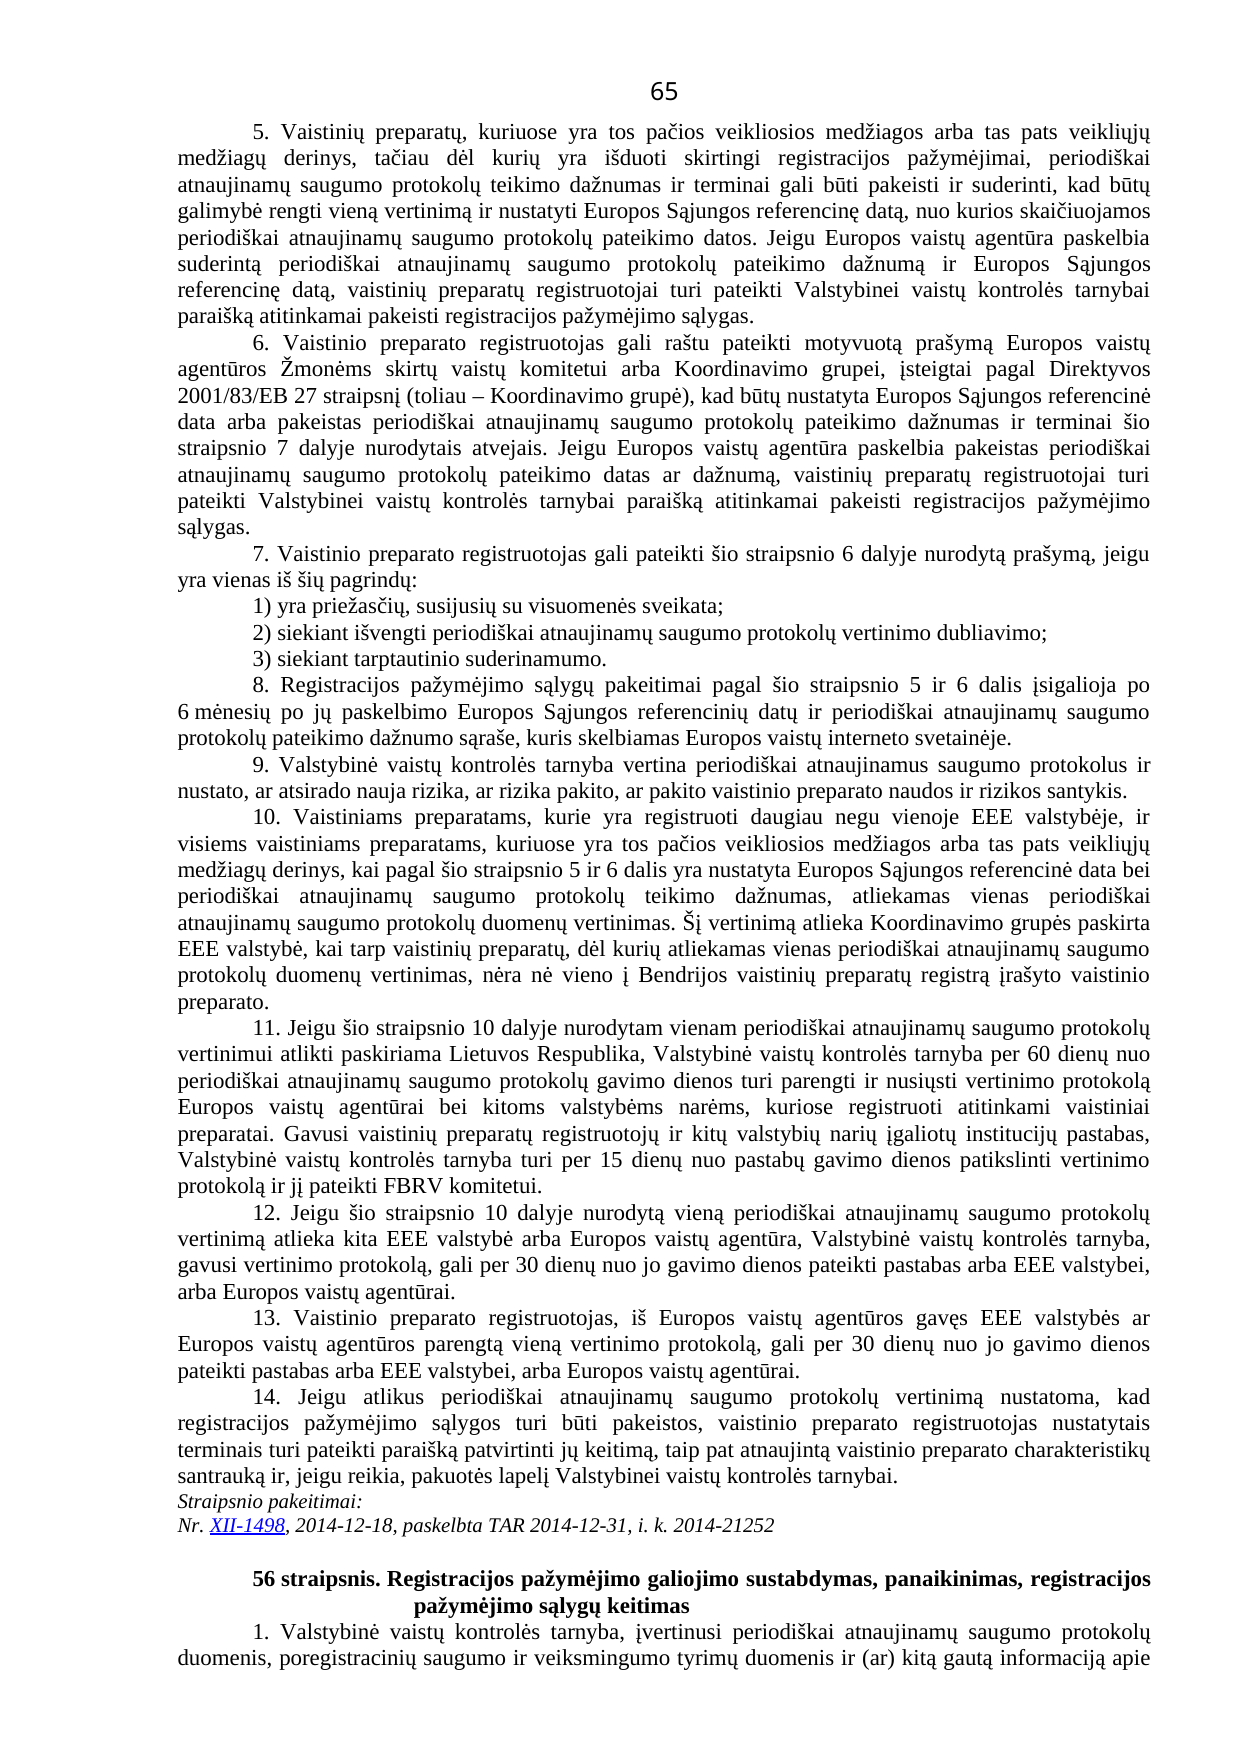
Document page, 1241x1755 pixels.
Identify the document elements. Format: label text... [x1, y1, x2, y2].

text 10. Vaistiniams preparatams, kurie yra registruoti daugiau negu vienoje EEE valstybėje, ir visiems vaistiniams preparatams, kuriuose yra tos pačios veikliosios medžiagos arba tas pats veikliųjų medžiagų derinys, kai pagal šio straipsnio 5 ir 6 dalis yra nustatyta Europos Sąjungos referencinė data bei periodiškai atnaujinamų saugumo protokolų teikimo dažnumas, atliekamas vienas periodiškai atnaujinamų saugumo protokolų duomenų vertinimas. Šį vertinimą atlieka Koordinavimo grupės paskirta EEE valstybė, kai tarp vaistinių preparatų, dėl kurių atliekamas vienas periodiškai atnaujinamų saugumo protokolų duomenų vertinimas, nėra nė vieno į Bendrijos vaistinių preparatų registrą įrašyto vaistinio preparato. [177, 803, 1152, 1014]
text 1. Valstybinė vaistų kontrolės tarnyba, įvertinusi periodiškai atnaujinamų saugumo protokolų duomenis, poregistracinių saugumo ir veiksmingumo tyrimų duomenis ir (ar) kitą gautą informaciją apie [177, 1618, 1152, 1671]
text 1) yra priežasčių, susijusių su visuomenės sveikata; [177, 592, 1152, 619]
text Nr. XII-1498, 2014-12-18, paskelbta TAR 2014-12-31, i. k. 2014-21252 [177, 1513, 1152, 1537]
text 6. Vaistinio preparato registruotojas gali raštu pateikti motyvuotą prašymą Europos vaistų agentūros Žmonėms skirtų vaistų komitetui arba Koordinavimo grupei, įsteigtai pagal Direktyvos 2001/83/EB 27 straipsnį (toliau – Koordinavimo grupė), kad būtų nustatyta Europos Sąjungos referencinė data arba pakeistas periodiškai atnaujinamų saugumo protokolų pateikimo dažnumas ir terminai šio straipsnio 7 dalyje nurodytais atvejais. Jeigu Europos vaistų agentūra paskelbia pakeistas periodiškai atnaujinamų saugumo protokolų pateikimo datas ar dažnumą, vaistinių preparatų registruotojai turi pateikti Valstybinei vaistų kontrolės tarnybai paraišką atitinkamai pakeisti registracijos pažymėjimo sąlygas. [177, 329, 1152, 540]
text 56 straipsnis. Registracijos pažymėjimo galiojimo sustabdymas, panaikinimas, registracijos pažymėjimo sąlygų keitimas [252, 1565, 1152, 1618]
text 7. Vaistinio preparato registruotojas gali pateikti šio straipsnio 6 dalyje nurodytą prašymą, jeigu yra vienas iš šių pagrindų: [177, 540, 1152, 592]
text 12. Jeigu šio straipsnio 10 dalyje nurodytą vieną periodiškai atnaujinamų saugumo protokolų vertinimą atlieka kita EEE valstybė arba Europos vaistų agentūra, Valstybinė vaistų kontrolės tarnyba, gavusi vertinimo protokolą, gali per 30 dienų nuo jo gavimo dienos pateikti pastabas arba EEE valstybei, arba Europos vaistų agentūrai. [177, 1199, 1152, 1304]
text 13. Vaistinio preparato registruotojas, iš Europos vaistų agentūros gavęs EEE valstybės ar Europos vaistų agentūros parengtą vieną vertinimo protokolą, gali per 30 dienų nuo jo gavimo dienos pateikti pastabas arba EEE valstybei, arba Europos vaistų agentūrai. [177, 1304, 1152, 1383]
text 2) siekiant išvengti periodiškai atnaujinamų saugumo protokolų vertinimo dubliavimo; [177, 619, 1152, 645]
text 3) siekiant tarptautinio suderinamumo. [177, 645, 1152, 672]
text 5. Vaistinių preparatų, kuriuose yra tos pačios veikliosios medžiagos arba tas pats veikliųjų medžiagų derinys, tačiau dėl kurių yra išduoti skirtingi registracijos pažymėjimai, periodiškai atnaujinamų saugumo protokolų teikimo dažnumas ir terminai gali būti pakeisti ir suderinti, kad būtų galimybė rengti vieną vertinimą ir nustatyti Europos Sąjungos referencinę datą, nuo kurios skaičiuojamos periodiškai atnaujinamų saugumo protokolų pateikimo datos. Jeigu Europos vaistų agentūra paskelbia suderintą periodiškai atnaujinamų saugumo protokolų pateikimo dažnumą ir Europos Sąjungos referencinę datą, vaistinių preparatų registruotojai turi pateikti Valstybinei vaistų kontrolės tarnybai paraišką atitinkamai pakeisti registracijos pažymėjimo sąlygas. [177, 118, 1152, 329]
text 11. Jeigu šio straipsnio 10 dalyje nurodytam vienam periodiškai atnaujinamų saugumo protokolų vertinimui atlikti paskiriama Lietuvos Respublika, Valstybinė vaistų kontrolės tarnyba per 60 dienų nuo periodiškai atnaujinamų saugumo protokolų gavimo dienos turi parengti ir nusiųsti vertinimo protokolą Europos vaistų agentūrai bei kitoms valstybėms narėms, kuriose registruoti atitinkami vaistiniai preparatai. Gavusi vaistinių preparatų registruotojų ir kitų valstybių narių įgaliotų institucijų pastabas, Valstybinė vaistų kontrolės tarnyba turi per 15 dienų nuo pastabų gavimo dienos patikslinti vertinimo protokolą ir jį pateikti FBRV komitetui. [177, 1014, 1152, 1199]
text Straipsnio pakeitimai: [177, 1488, 1152, 1513]
text 14. Jeigu atlikus periodiškai atnaujinamų saugumo protokolų vertinimą nustatoma, kad registracijos pažymėjimo sąlygos turi būti pakeistos, vaistinio preparato registruotojas nustatytais terminais turi pateikti paraišką patvirtinti jų keitimą, taip pat atnaujintą vaistinio preparato charakteristikų santrauką ir, jeigu reikia, pakuotės lapelį Valstybinei vaistų kontrolės tarnybai. [177, 1383, 1152, 1488]
text 9. Valstybinė vaistų kontrolės tarnyba vertina periodiškai atnaujinamus saugumo protokolus ir nustato, ar atsirado nauja rizika, ar rizika pakito, ar pakito vaistinio preparato naudos ir rizikos santykis. [177, 751, 1152, 803]
text 8. Registracijos pažymėjimo sąlygų pakeitimai pagal šio straipsnio 5 ir 6 dalis įsigalioja po 6 mėnesių po jų paskelbimo Europos Sąjungos referencinių datų ir periodiškai atnaujinamų saugumo protokolų pateikimo dažnumo sąraše, kuris skelbiamas Europos vaistų interneto svetainėje. [177, 672, 1152, 751]
